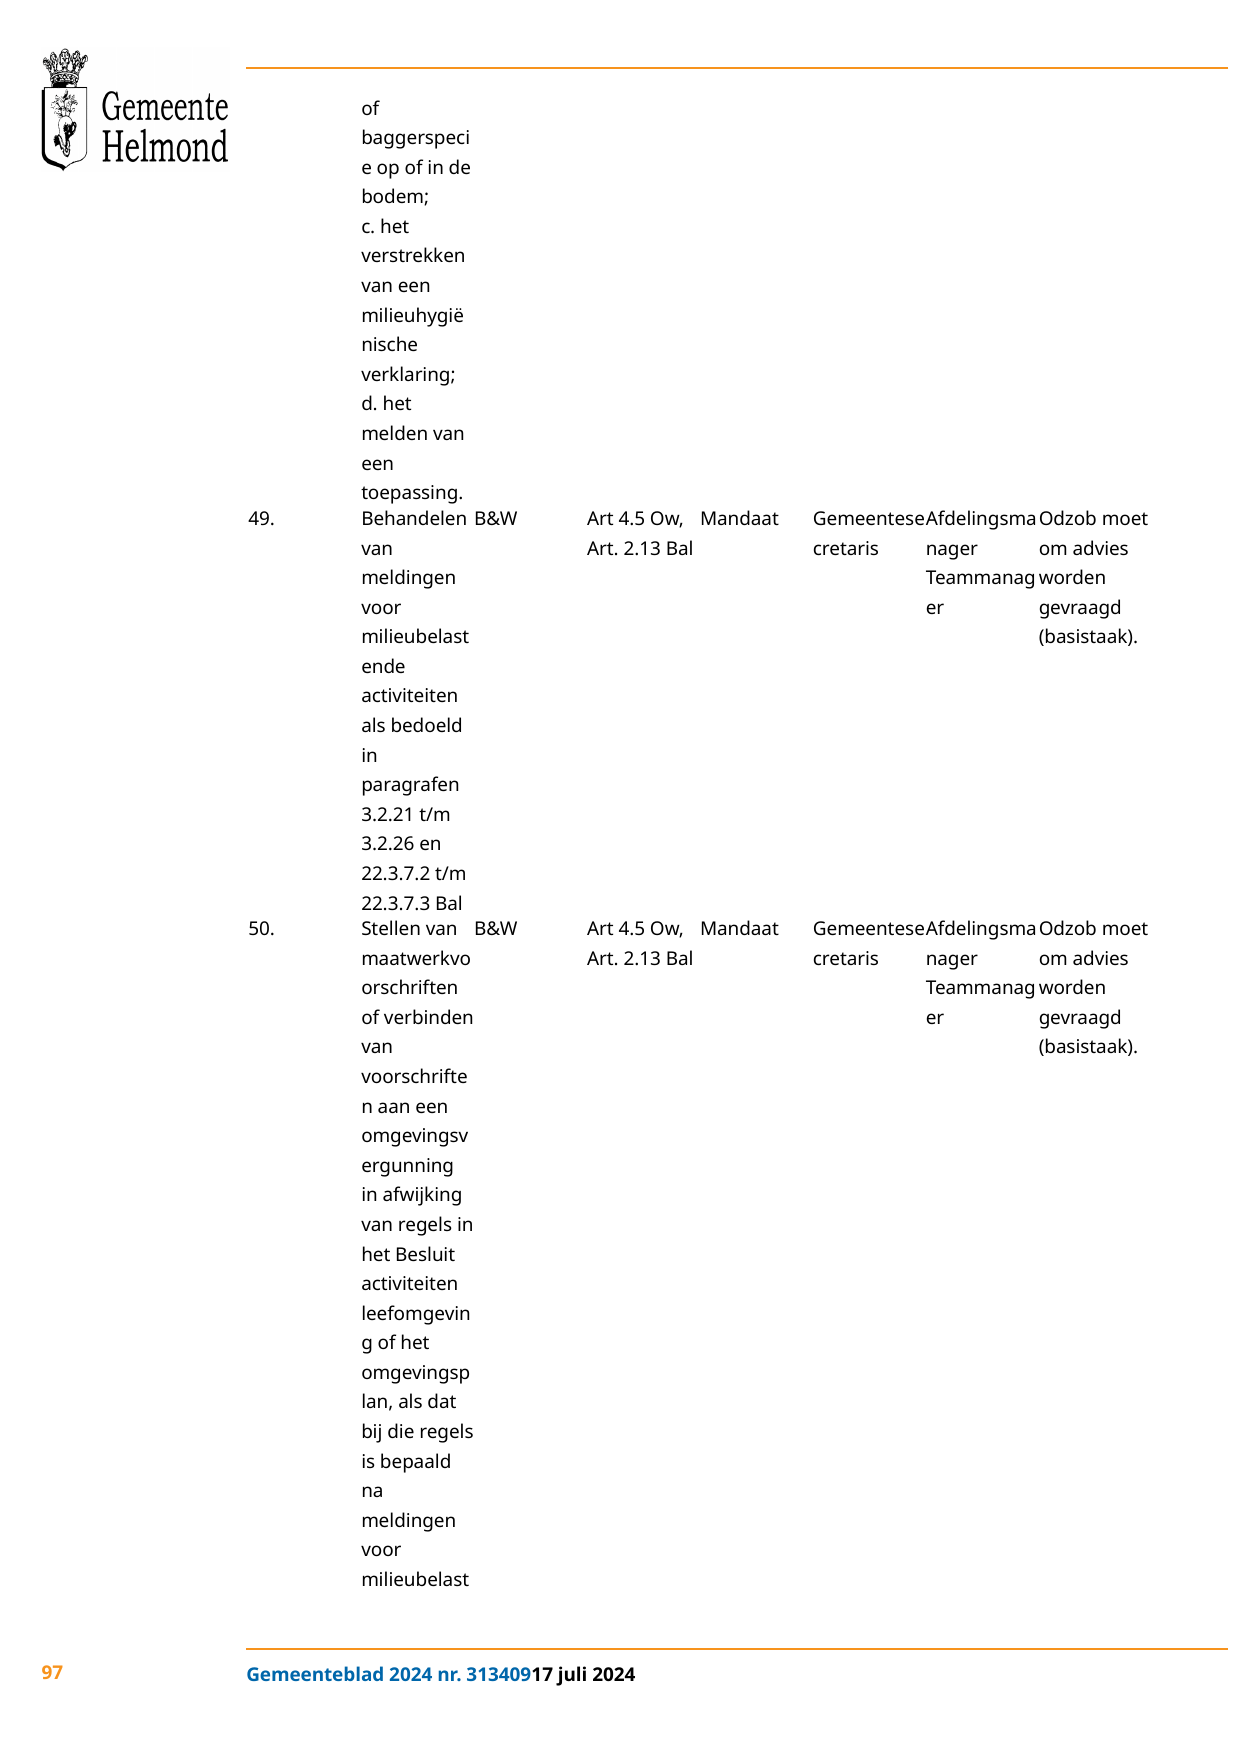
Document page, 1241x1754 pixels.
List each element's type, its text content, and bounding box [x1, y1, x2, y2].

table_cell Gemeentesecretaris [813, 505, 926, 915]
table_cell of baggerspecie op of in de bodem; c. het verstrekken van een milieuhygiënische verklaring; d. het melden van een toepassing. [361, 95, 474, 505]
table_cell Behandelen van meldingen voor milieubelastende activiteiten als bedoeld in paragrafen 3.2.21 t/m 3.2.26 en 22.3.7.2 t/m 22.3.7.3 Bal [361, 505, 474, 915]
table_cell [926, 95, 1038, 505]
table_cell [248, 95, 361, 505]
table_cell B&W [474, 915, 587, 1592]
table_cell 49. [248, 505, 361, 915]
table_cell Art 4.5 Ow, Art. 2.13 Bal [587, 915, 700, 1592]
table_cell [813, 95, 926, 505]
table_cell Gemeentesecretaris [813, 915, 926, 1592]
table_cell Stellen van maatwerkvoorschriften of verbinden van voorschriften aan een omgevingsvergunning in afwijking van regels in het Besluit activiteiten leefomgeving of het omgevingsplan, als dat bij die regels is bepaald na meldingen voor milieubelast [361, 915, 474, 1592]
table_cell Afdelingsmanager Teammanager [926, 505, 1038, 915]
table_cell B&W [474, 505, 587, 915]
table_cell [1039, 95, 1152, 505]
table_cell [474, 95, 587, 505]
table_cell Odzob moet om advies worden gevraagd (basistaak). [1039, 915, 1152, 1592]
table_cell [700, 95, 813, 505]
table_cell [587, 95, 700, 505]
table_cell 50. [248, 915, 361, 1592]
table_cell Art 4.5 Ow, Art. 2.13 Bal [587, 505, 700, 915]
picture [41, 47, 231, 172]
table_cell Mandaat [700, 505, 813, 915]
table_cell Odzob moet om advies worden gevraagd (basistaak). [1039, 505, 1152, 915]
table_cell Mandaat [700, 915, 813, 1592]
table_cell Afdelingsmanager Teammanager [926, 915, 1038, 1592]
